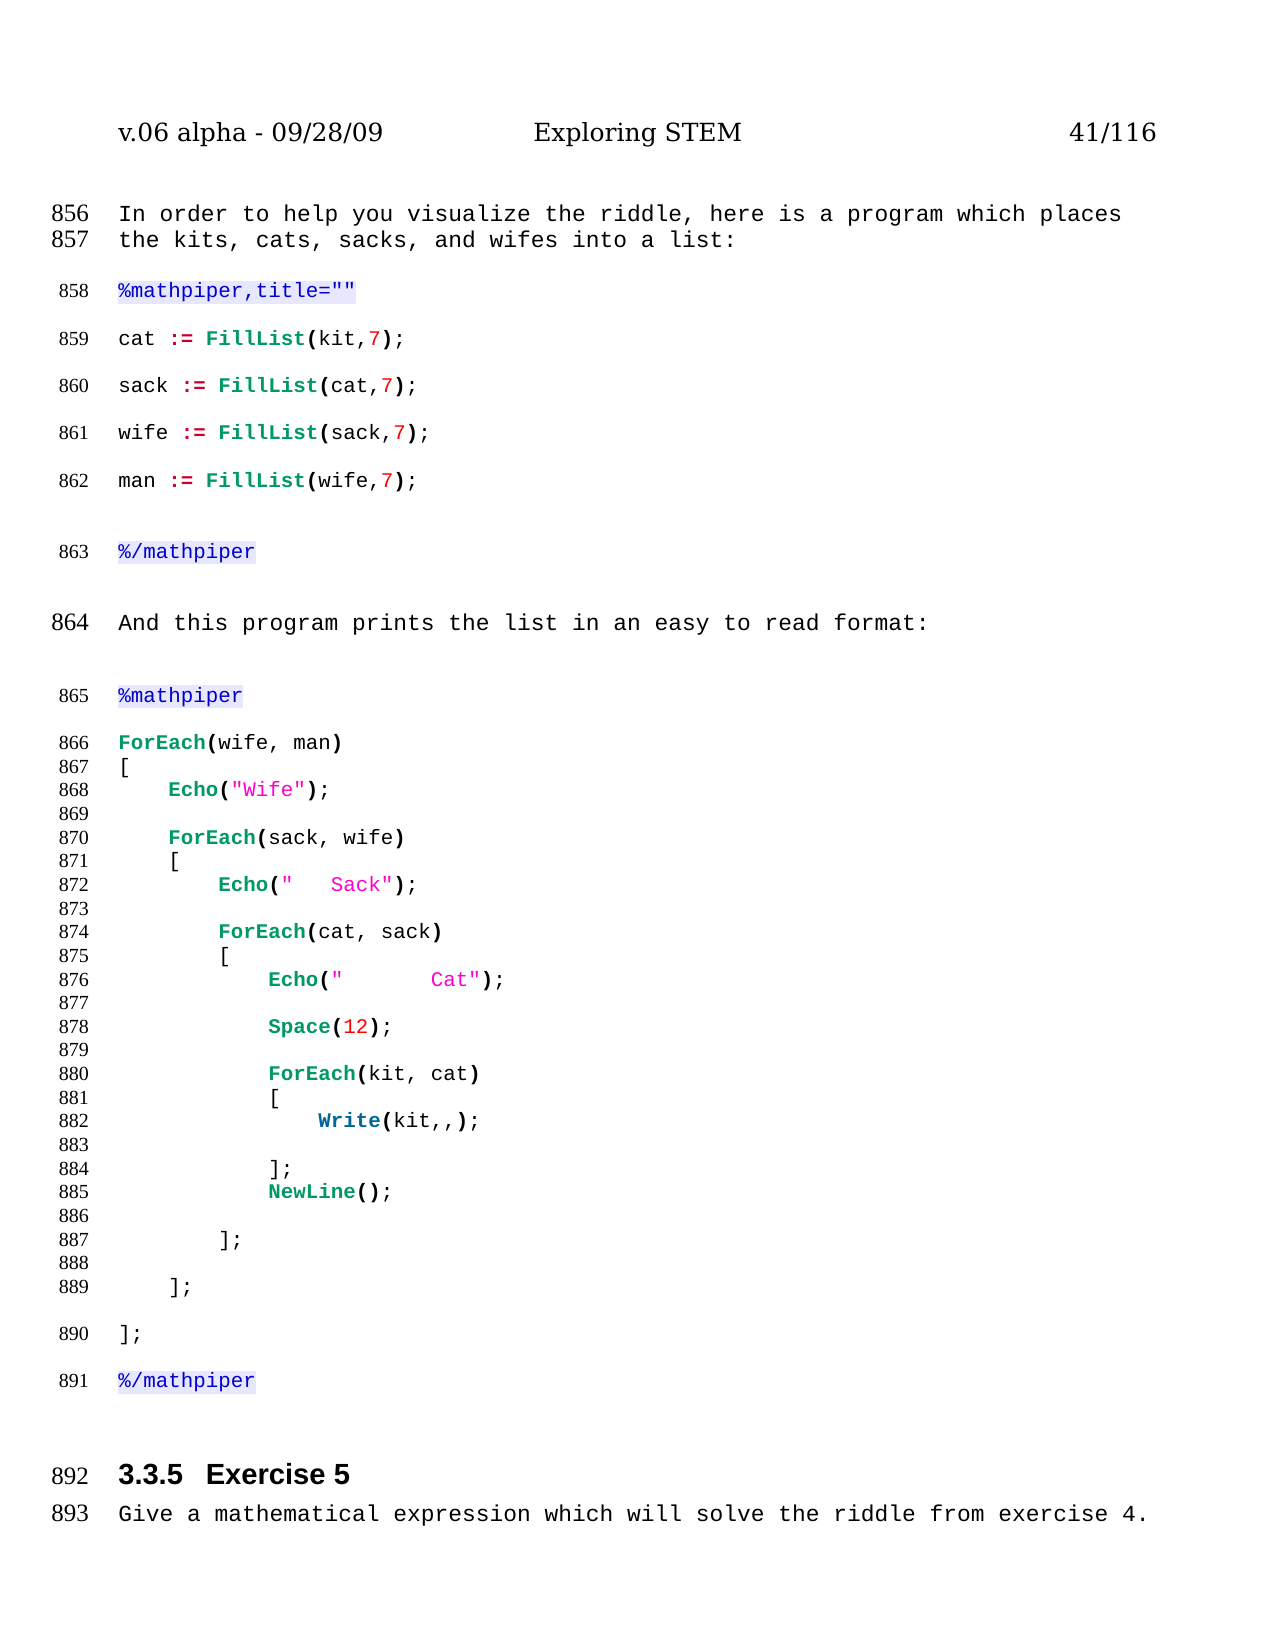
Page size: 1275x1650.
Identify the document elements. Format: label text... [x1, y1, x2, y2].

text And this program prints the list in an easy to read format: [118, 612, 1157, 637]
text Echo(" Cat"); [118, 968, 1157, 992]
text %mathpiper,title="" [118, 281, 1157, 304]
text [ [118, 756, 1157, 779]
text ]; [118, 1323, 1157, 1347]
text %/mathpiper [118, 541, 1157, 564]
text ]; [118, 1229, 1157, 1252]
text In order to help you visualize the riddle, here is a program which places the kits, cats, sacks, and wifes into a list: [118, 203, 1157, 254]
text %mathpiper [118, 685, 1157, 708]
text [ [118, 945, 1157, 968]
text ForEach(kit, cat) [118, 1063, 1157, 1087]
text ForEach(cat, sack) [118, 921, 1157, 945]
text %/mathpiper [118, 1371, 1157, 1394]
text wife := FillList(sack,7); [118, 422, 1157, 446]
text ForEach(sack, wife) [118, 827, 1157, 850]
text [ [118, 1087, 1157, 1110]
text ]; [118, 1276, 1157, 1299]
text NewLine(); [118, 1181, 1157, 1205]
text ForEach(wife, man) [118, 732, 1157, 756]
text [ [118, 850, 1157, 874]
text Give a mathematical expression which will solve the riddle from exercise 4. [118, 1502, 1157, 1528]
text man := FillList(wife,7); [118, 470, 1157, 493]
subtitle Exercise 5 [118, 1457, 1157, 1490]
text Space(12); [118, 1016, 1157, 1039]
text cat := FillList(kit,7); [118, 328, 1157, 351]
text ]; [118, 1158, 1157, 1181]
text Echo(" Sack"); [118, 874, 1157, 898]
text Write(kit,,); [118, 1110, 1157, 1134]
text sack := FillList(cat,7); [118, 375, 1157, 399]
text Echo("Wife"); [118, 779, 1157, 803]
